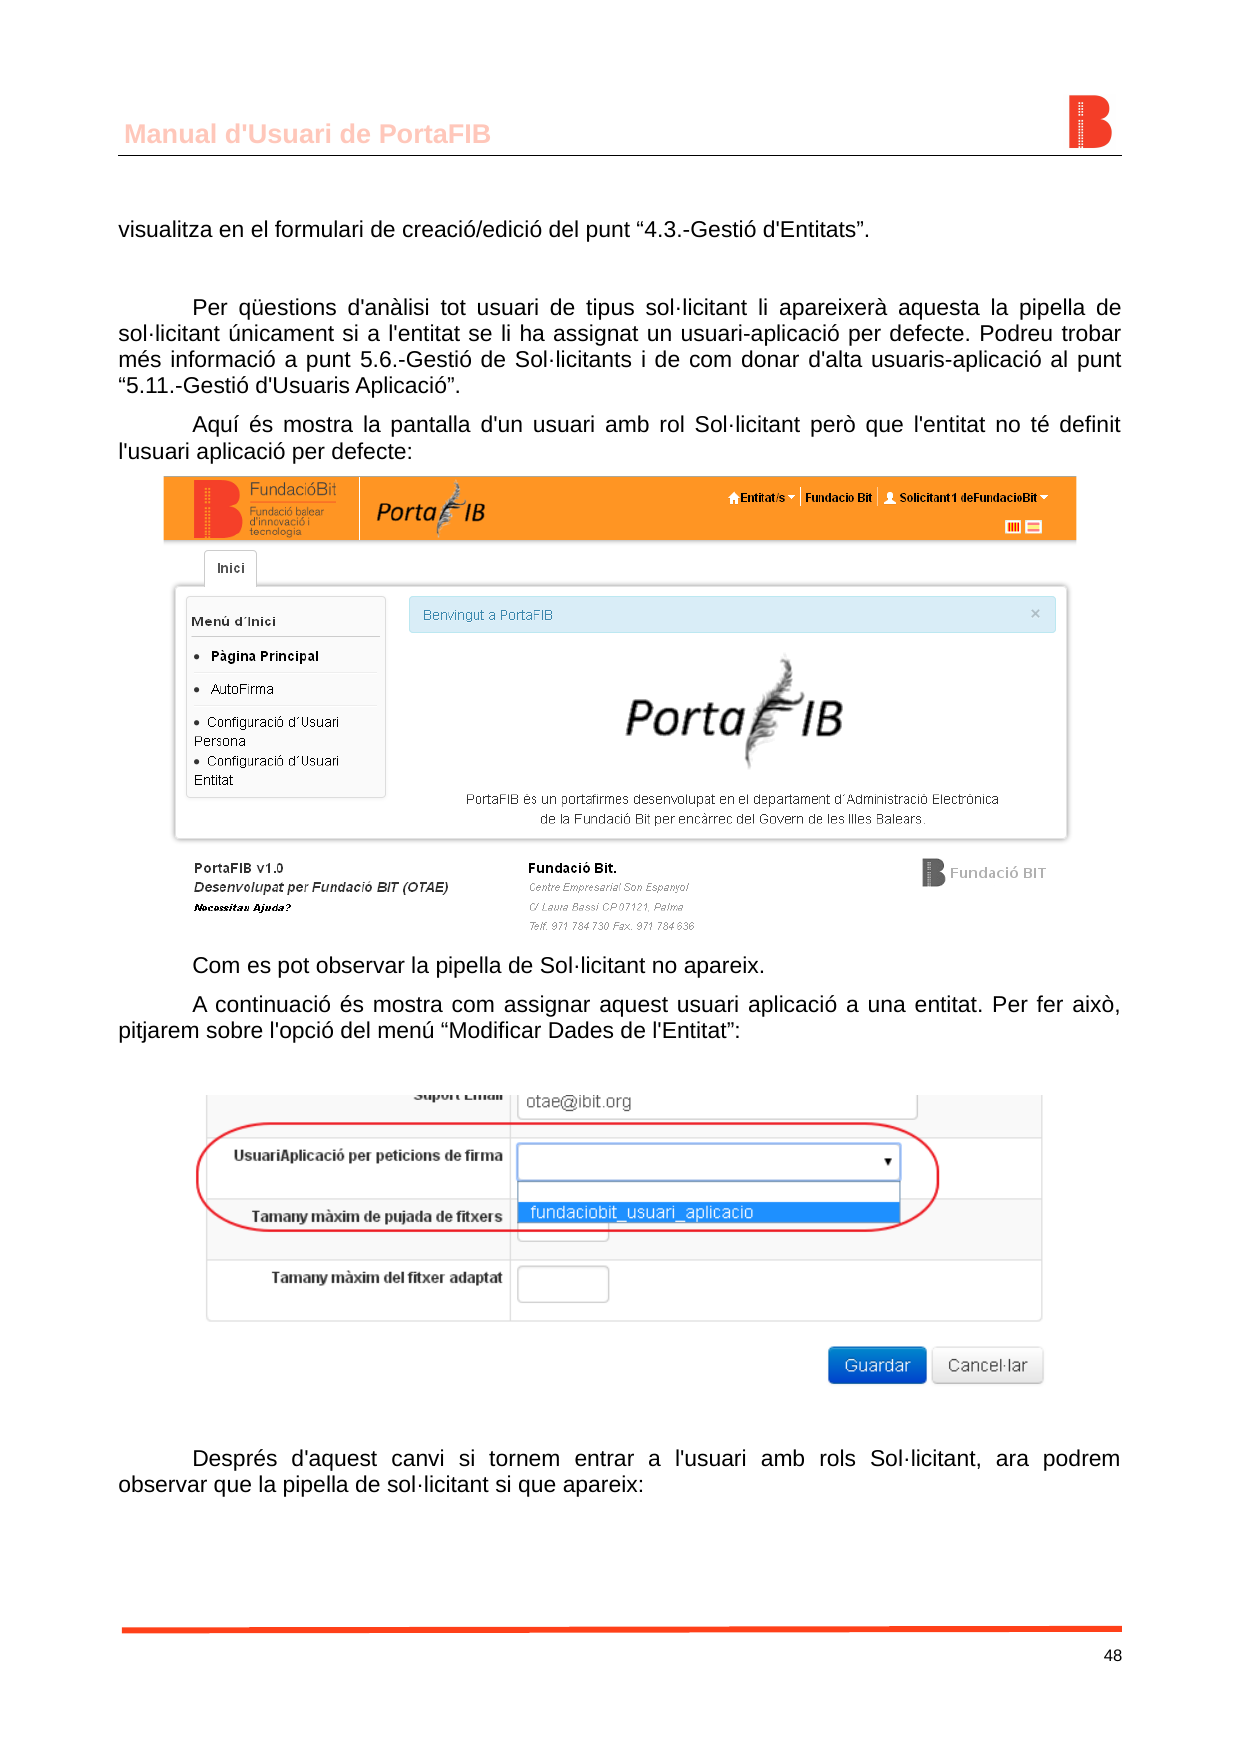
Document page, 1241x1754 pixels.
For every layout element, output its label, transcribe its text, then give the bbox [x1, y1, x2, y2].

text visualitza en el formulari de creació/edició del punt “4.3.-Gestió d'Entitats”. [118, 216, 1122, 242]
text Aquí és mostra la pantalla d'un usuari amb rol Sol·licitant però que l'entitat no té definit l'usuari aplicació per defecte: [118, 411, 1122, 464]
text Després d'aquest canvi si tornem entrar a l'usuari amb rols Sol·licitant, ara podrem observar que la pipella de sol·licitant si que apareix: [118, 1445, 1122, 1497]
text A continuació és mostra com assignar aquest usuari aplicació a una entitat. Per fer això, pitjarem sobre l'opció del menú “Modificar Dades de l'Entitat”: [118, 991, 1122, 1044]
picture [1063, 94, 1117, 150]
text Com es pot observar la pipella de Sol·licitant no apareix. [118, 952, 1122, 978]
text Per qüestions d'anàlisi tot usuari de tipus sol·licitant li apareixerà aquesta la pipella de sol·licitant únicament si a l'entitat se li ha assignat un usuari-aplicació per defecte. Podreu trobar més informació a punt 5.6.-Gestió de Sol·licitants i de com donar d'alta usuaris-aplicació al punt “5.11.-Gestió d'Usuaris Aplicació”. [118, 293, 1122, 399]
picture [185, 1095, 1055, 1394]
picture [163, 476, 1077, 940]
